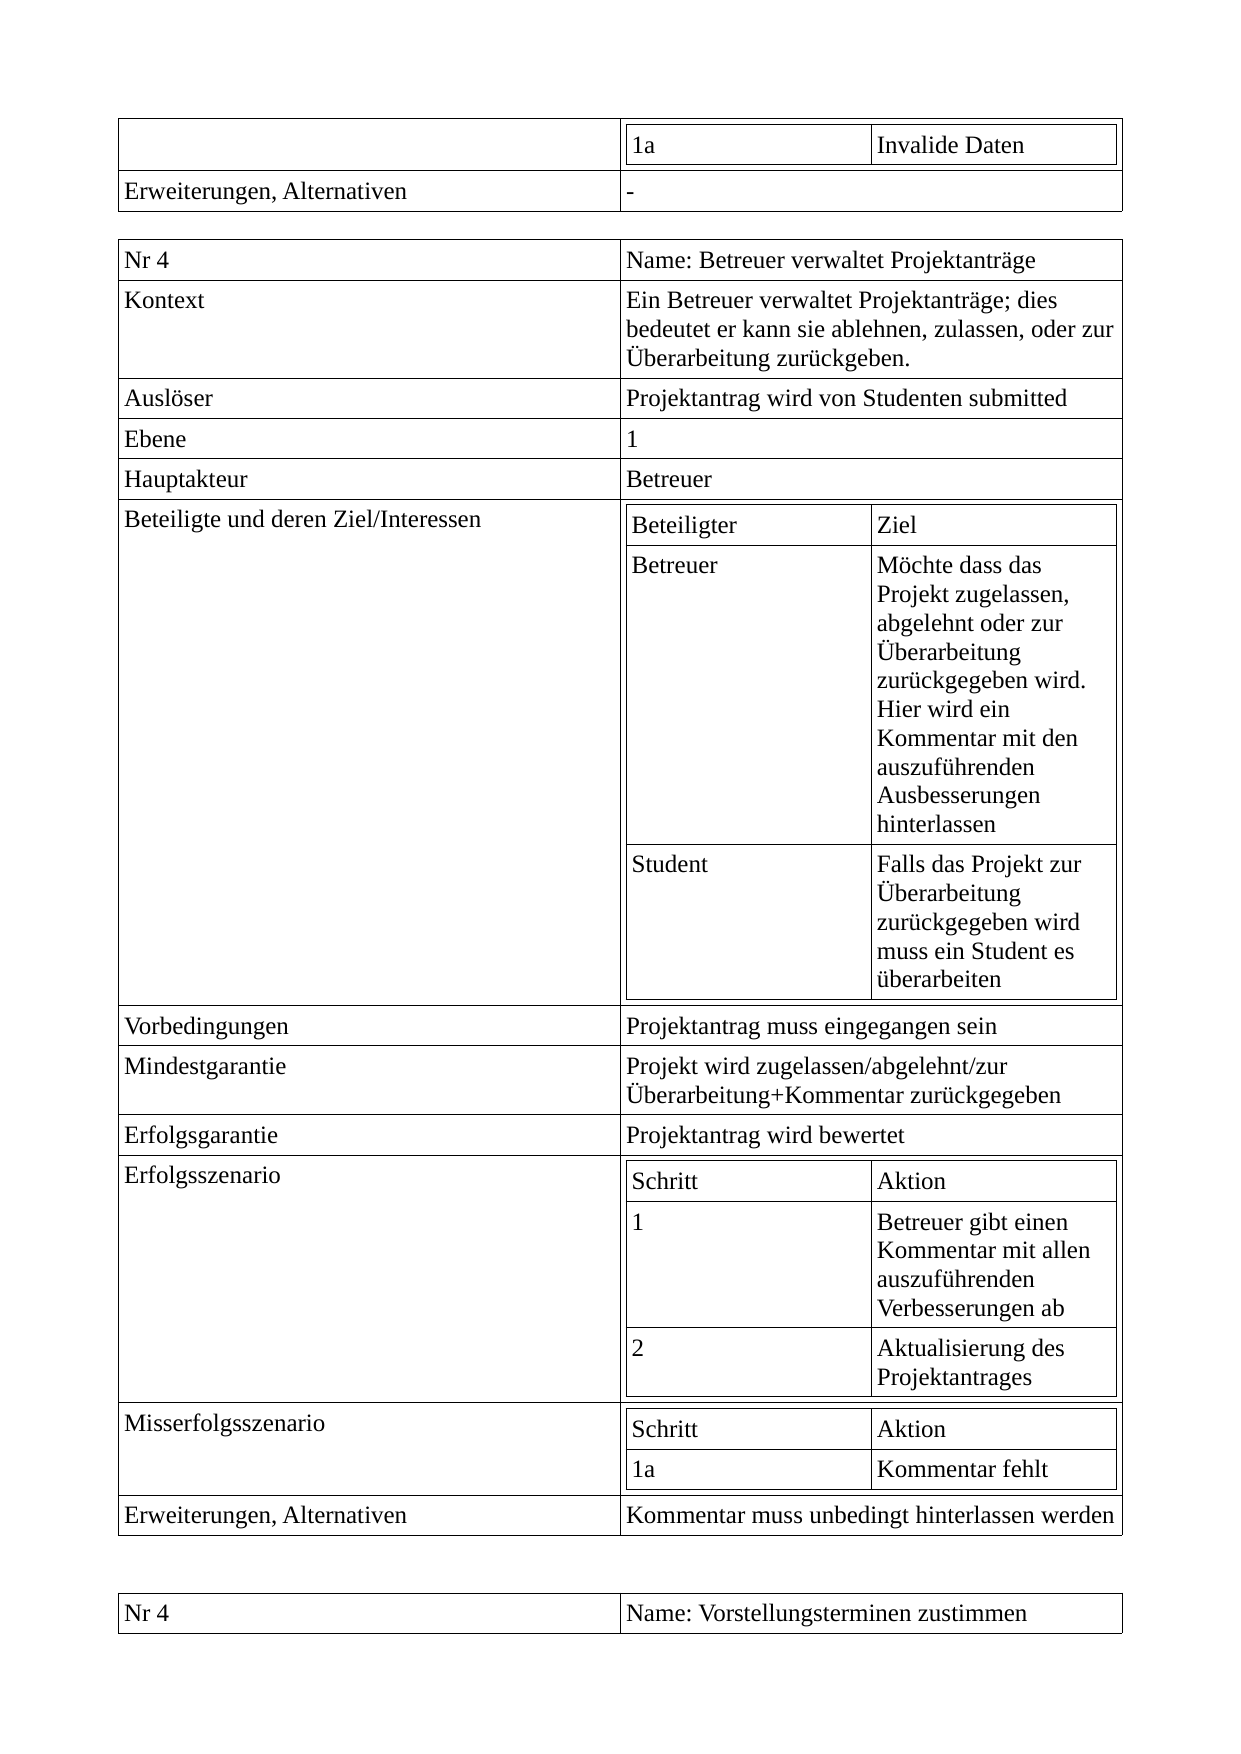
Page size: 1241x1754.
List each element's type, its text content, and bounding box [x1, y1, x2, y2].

table_cell Projektantrag wird von Studenten submitted [621, 379, 1122, 418]
table_cell 1a [627, 125, 871, 164]
table_cell Misserfolgsszenario [119, 1403, 620, 1495]
table_header Nr 4 [119, 1594, 620, 1633]
table_header Name: Vorstellungsterminen zustimmen [621, 1594, 1122, 1633]
table_header Schritt [627, 1409, 871, 1448]
table_cell Ein Betreuer verwaltet Projektanträge; dies bedeutet er kann sie ablehnen, zulassen, oder zur Überarbeitung zurückgeben. [621, 281, 1122, 377]
table_cell Erfolgsszenario [119, 1156, 620, 1402]
table_cell Beteiligte und deren Ziel/Interessen [119, 500, 620, 1005]
table_cell [621, 1156, 1122, 1402]
table_cell [621, 119, 1122, 170]
table_cell Erweiterungen, Alternativen [119, 171, 620, 211]
table_cell Hauptakteur [119, 459, 620, 498]
table_cell Falls das Projekt zur Überarbeitung zurückgegeben wird muss ein Student es überarbeiten [872, 845, 1116, 999]
table_cell Erweiterungen, Alternativen [119, 1496, 620, 1535]
table_header Beteiligter [627, 505, 871, 544]
table_header Aktion [872, 1161, 1116, 1201]
table_cell 1 [627, 1202, 871, 1327]
table_cell Erfolgsgarantie [119, 1115, 620, 1154]
table_cell Projektantrag muss eingegangen sein [621, 1006, 1122, 1045]
table_cell Projekt wird zugelassen/abgelehnt/zur Überarbeitung+Kommentar zurückgegeben [621, 1046, 1122, 1114]
table_cell Aktualisierung des Projektantrages [872, 1328, 1116, 1396]
table_cell Betreuer gibt einen Kommentar mit allen auszuführenden Verbesserungen ab [872, 1202, 1116, 1327]
table_cell Auslöser [119, 379, 620, 418]
table_cell [621, 500, 1122, 1005]
table_cell Kontext [119, 281, 620, 377]
table_header Ziel [872, 505, 1116, 544]
table_cell Betreuer [627, 546, 871, 844]
table_cell [621, 1403, 1122, 1495]
table_cell Kommentar muss unbedingt hinterlassen werden [621, 1496, 1122, 1535]
table_header Aktion [872, 1409, 1116, 1448]
table_header Nr 4 [119, 240, 620, 280]
table_cell Vorbedingungen [119, 1006, 620, 1045]
table_cell Student [627, 845, 871, 999]
table_cell 1 [621, 419, 1122, 458]
table_cell Betreuer [621, 459, 1122, 498]
table_cell Projektantrag wird bewertet [621, 1115, 1122, 1154]
table_cell Invalide Daten [872, 125, 1116, 164]
table_cell Ebene [119, 419, 620, 458]
table_header Schritt [627, 1161, 871, 1201]
table_cell - [621, 171, 1122, 211]
table_cell 1a [627, 1450, 871, 1489]
table_header Name: Betreuer verwaltet Projektanträge [621, 240, 1122, 280]
table_cell Mindestgarantie [119, 1046, 620, 1114]
table_cell Möchte dass das Projekt zugelassen, abgelehnt oder zur Überarbeitung zurückgegeben wird. Hier wird ein Kommentar mit den auszuführenden Ausbesserungen hinterlassen [872, 546, 1116, 844]
table_cell [119, 119, 620, 170]
table_cell Kommentar fehlt [872, 1450, 1116, 1489]
table_cell 2 [627, 1328, 871, 1396]
